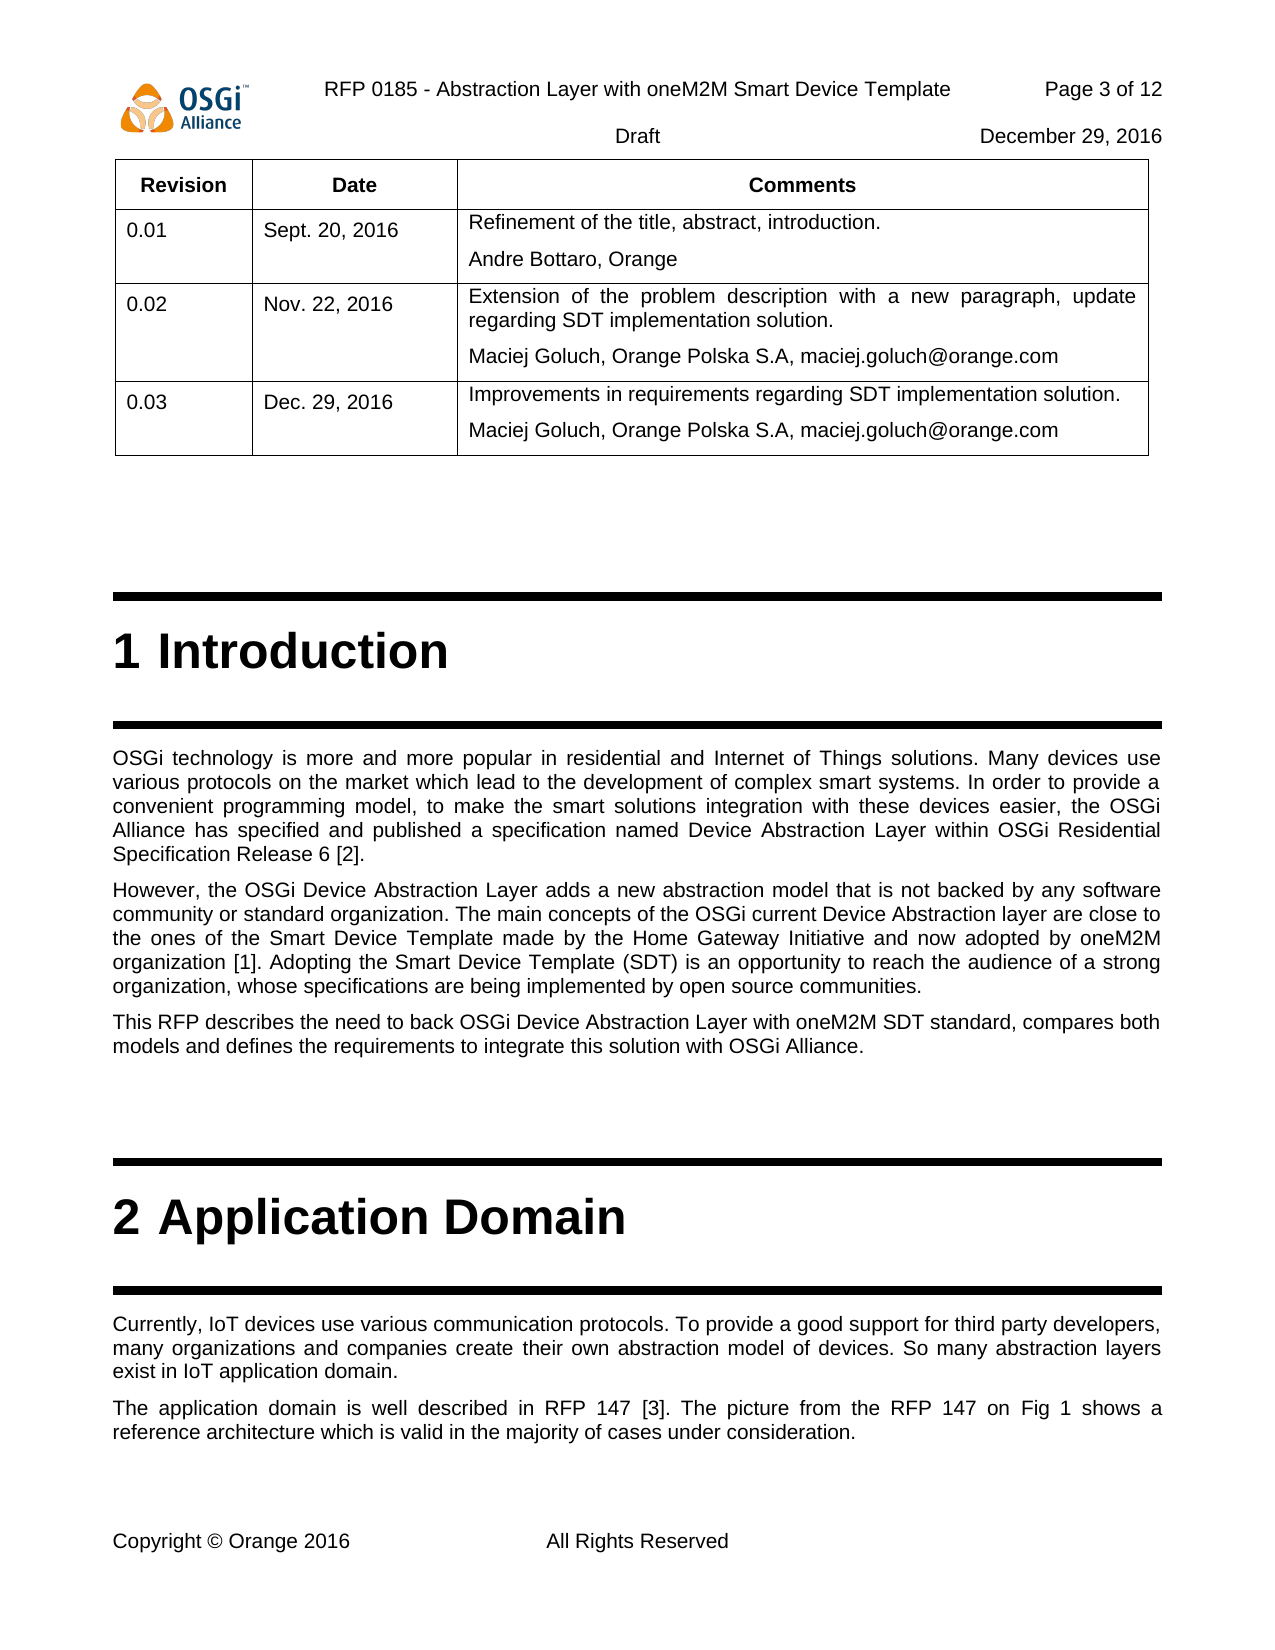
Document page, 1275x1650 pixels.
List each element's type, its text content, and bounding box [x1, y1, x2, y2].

table_header Date [253, 160, 457, 209]
table_cell Improvements in requirements regarding SDT implementation solution. Maciej Goluch, Orange Polska S.A, maciej.goluch@orange.com [458, 382, 1148, 455]
table_header Revision [116, 160, 252, 209]
table_cell Dec. 29, 2016 [253, 382, 457, 455]
subtitle Application Domain [112, 1159, 1162, 1295]
table_cell 0.02 [116, 284, 252, 381]
text This RFP describes the need to back OSGi Device Abstraction Layer with oneM2M SDT standard, compares both models and defines the requirements to integrate this solution with OSGi Alliance. [112, 1010, 1162, 1058]
table_cell 0.01 [116, 210, 252, 283]
picture [113, 76, 257, 140]
table_cell Nov. 22, 2016 [253, 284, 457, 381]
table_cell Extension of the problem description with a new paragraph, update regarding SDT implementation solution. Maciej Goluch, Orange Polska S.A, maciej.goluch@orange.com [458, 284, 1148, 381]
text OSGi technology is more and more popular in residential and Internet of Things solutions. Many devices use various protocols on the market which lead to the development of complex smart systems. In order to provide a convenient programming model, to make the smart solutions integration with these devices easier, the OSGi Alliance has specified and published a specification named Device Abstraction Layer within OSGi Residential Specification Release 6 [2].. [112, 746, 1162, 865]
text Currently, IoT devices use various communication protocols. To provide a good support for third party developers, many organizations and companies create their own abstraction model of devices. So many abstraction layers exist in IoT application domain. [112, 1311, 1162, 1383]
table_cell Sept. 20, 2016 [253, 210, 457, 283]
table_cell Refinement of the title, abstract, introduction. Andre Bottaro, Orange [458, 210, 1148, 283]
subtitle Introduction [112, 593, 1162, 729]
table_cell 0.03 [116, 382, 252, 455]
text However, the OSGi Device Abstraction Layer adds a new abstraction model that is not backed by any software community or standard organization. The main concepts of the OSGi current Device Abstraction layer are close to the ones of the Smart Device Template made by the Home Gateway Initiative and now adopted by oneM2M organization [1].. Adopting the Smart Device Template (SDT) is an opportunity to reach the audience of a strong organization, whose specifications are being implemented by open source communities. [112, 878, 1162, 998]
text The application domain is well described in RFP 147 [3].. The picture from the RFP 147 on Fig 1 shows a reference architecture which is valid in the majority of cases under consideration. [112, 1396, 1162, 1444]
table_header Comments [458, 160, 1148, 209]
